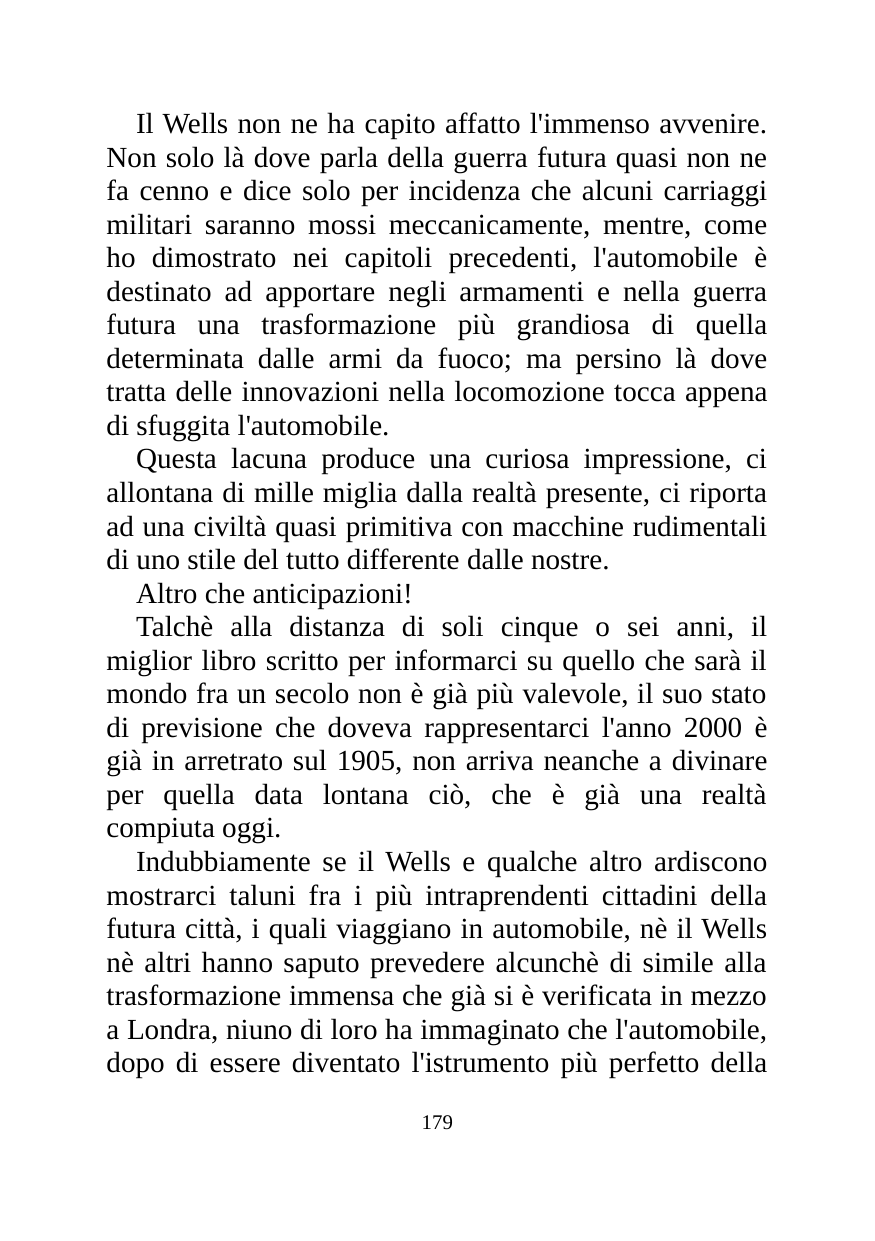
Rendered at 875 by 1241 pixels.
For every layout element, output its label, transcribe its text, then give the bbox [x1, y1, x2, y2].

text Il Wells non ne ha capito affatto l'immenso avvenire. Non solo là dove parla della guerra futura quasi non ne fa cenno e dice solo per incidenza che alcuni carriaggi militari saranno mossi meccanicamente, mentre, come ho dimostrato nei capitoli precedenti, l'automobile è destinato ad apportare negli armamenti e nella guerra futura una trasformazione più grandiosa di quella determinata dalle armi da fuoco; ma persino là dove tratta delle innovazioni nella locomozione tocca appena di sfuggita l'automobile. [106, 106, 768, 442]
text Indubbiamente se il Wells e qualche altro ardiscono mostrarci taluni fra i più intraprendenti cittadini della futura città, i quali viaggiano in automobile, nè il Wells nè altri hanno saputo prevedere alcunchè di simile alla trasformazione immensa che già si è verificata in mezzo a Londra, niuno di loro ha immaginato che l'automobile, dopo di essere diventato l'istrumento più perfetto della [106, 844, 768, 1079]
text Altro che anticipazioni! [106, 576, 768, 609]
text Questa lacuna produce una curiosa impressione, ci allontana di mille miglia dalla realtà presente, ci riporta ad una civiltà quasi primitiva con macchine rudimentali di uno stile del tutto differente dalle nostre. [106, 442, 768, 576]
text Talchè alla distanza di soli cinque o sei anni, il miglior libro scritto per informarci su quello che sarà il mondo fra un secolo non è già più valevole, il suo stato di previsione che doveva rappresentarci l'anno 2000 è già in arretrato sul 1905, non arriva neanche a divinare per quella data lontana ciò, che è già una realtà compiuta oggi. [106, 609, 768, 844]
